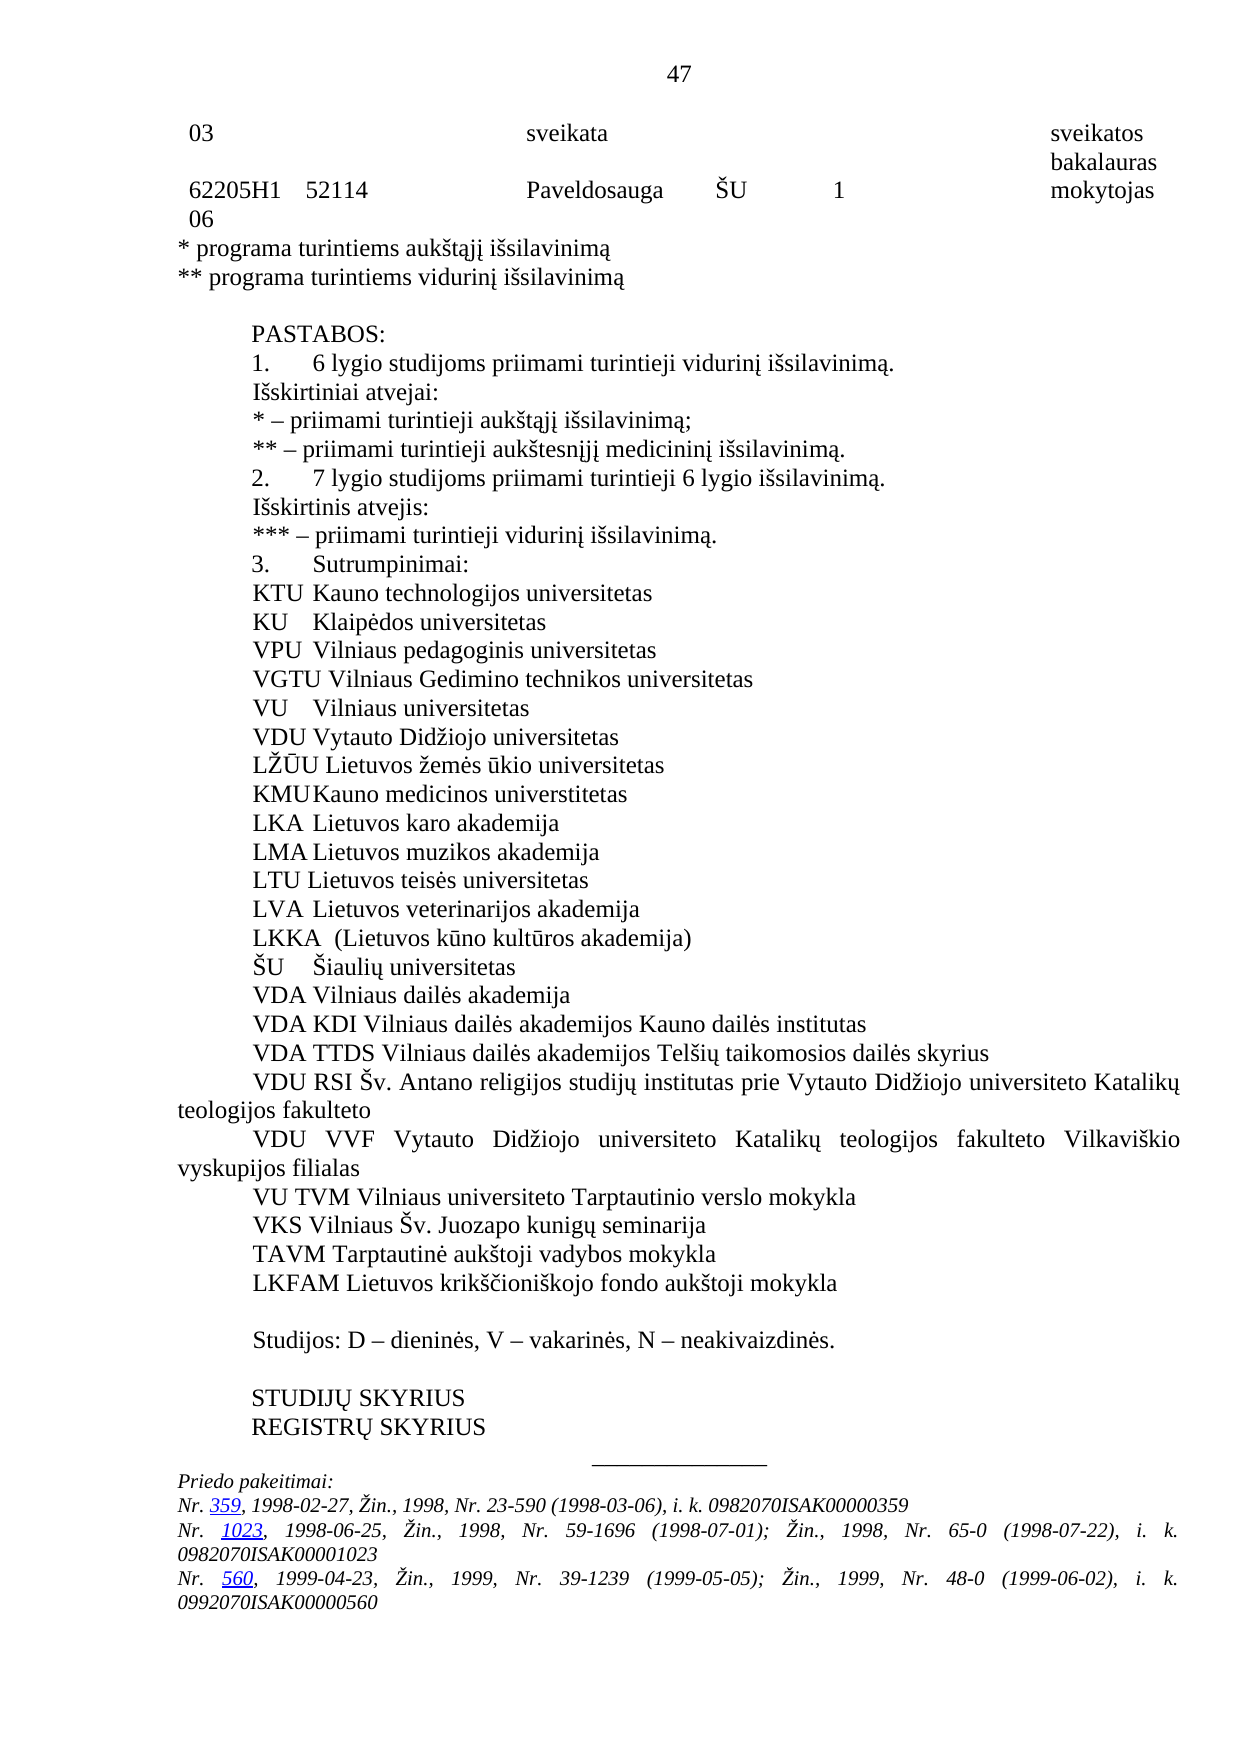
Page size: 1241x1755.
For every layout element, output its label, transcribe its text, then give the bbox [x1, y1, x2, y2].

text Pastabos: [177, 319, 1181, 348]
text VDU Vytauto Didžiojo universitetas [177, 722, 1181, 751]
text Nr. 1023, 1998-06-25, Žin., 1998, Nr. 59-1696 (1998-07-01); Žin., 1998, Nr. 65-0 (1998-07-22), i. k. 0982070ISAK00001023 [177, 1517, 1181, 1566]
text ______________ [177, 1441, 1181, 1469]
text ** – priimami turintieji aukštesnįjį medicininį išsilavinimą. [177, 434, 1181, 463]
table_cell ŠU [704, 176, 821, 233]
text LVA Lietuvos veterinarijos akademija [177, 894, 1181, 923]
table_cell [704, 118, 821, 176]
text VU TVM Vilniaus universiteto Tarptautinio verslo mokykla [177, 1182, 1181, 1211]
text VDU RSI Šv. Antano religijos studijų institutas prie Vytauto Didžiojo universiteto Katalikų teologijos fakulteto [177, 1067, 1181, 1124]
text VDA KDI Vilniaus dailės akademijos Kauno dailės institutas [177, 1009, 1181, 1038]
text ŠU Šiaulių universitetas [177, 952, 1181, 981]
table_cell [1202, 176, 1207, 233]
table_cell 03 [177, 118, 294, 176]
table_cell [294, 118, 515, 176]
text VU Vilniaus universitetas [177, 693, 1181, 722]
table_cell [973, 118, 1039, 176]
table_cell sveikatos bakalauras [1039, 118, 1197, 176]
text Priedo pakeitimai: [177, 1469, 1181, 1493]
text Išskirtinis atvejis: [177, 492, 1181, 521]
table_cell mokytojas [1039, 176, 1197, 233]
text VGTU Vilniaus Gedimino technikos universitetas [177, 664, 1181, 693]
text 1. 6 lygio studijoms priimami turintieji vidurinį išsilavinimą. [177, 348, 1181, 377]
table_cell Paveldosauga [515, 176, 704, 233]
text * – priimami turintieji aukštąjį išsilavinimą; [177, 406, 1181, 434]
text Registrų skyrius [177, 1412, 1181, 1441]
text 2. 7 lygio studijoms priimami turintieji 6 lygio išsilavinimą. [177, 463, 1181, 492]
text KMU Kauno medicinos universtitetas [177, 779, 1181, 808]
table_cell [902, 176, 973, 233]
table_cell [1197, 118, 1202, 176]
table_cell sveikata [515, 118, 704, 176]
text VDA TTDS Vilniaus dailės akademijos Telšių taikomosios dailės skyrius [177, 1038, 1181, 1067]
table_cell 52114 [294, 176, 515, 233]
text Studijų skyrius [177, 1383, 1181, 1412]
text TAVM Tarptautinė aukštoji vadybos mokykla [177, 1239, 1181, 1268]
text LKKA (Lietuvos kūno kultūros akademija) [177, 923, 1181, 952]
table_cell [1202, 118, 1207, 176]
text VKS Vilniaus Šv. Juozapo kunigų seminarija [177, 1211, 1181, 1239]
table_cell [902, 118, 973, 176]
text Išskirtiniai atvejai: [177, 377, 1181, 406]
text VDA Vilniaus dailės akademija [177, 981, 1181, 1009]
text KU Klaipėdos universitetas [177, 607, 1181, 636]
table_cell [1197, 176, 1202, 233]
text Nr. 560, 1999-04-23, Žin., 1999, Nr. 39-1239 (1999-05-05); Žin., 1999, Nr. 48-0 (1999-06-02), i. k. 0992070ISAK00000560 [177, 1566, 1181, 1614]
text LMA Lietuvos muzikos akademija [177, 837, 1181, 866]
text * programa turintiems aukštąjį išsilavinimą [177, 233, 1181, 262]
text VPU Vilniaus pedagoginis universitetas [177, 636, 1181, 664]
text LŽŪU Lietuvos žemės ūkio universitetas [177, 751, 1181, 779]
text LTU Lietuvos teisės universitetas [177, 866, 1181, 894]
text LKA Lietuvos karo akademija [177, 808, 1181, 837]
table_cell [821, 118, 902, 176]
text LKFAM Lietuvos krikščioniškojo fondo aukštoji mokykla [177, 1268, 1181, 1297]
text VDU VVF Vytauto Didžiojo universiteto Katalikų teologijos fakulteto Vilkaviškio vyskupijos filialas [177, 1124, 1181, 1182]
text KTU Kauno technologijos universitetas [177, 578, 1181, 607]
text Studijos: D – dieninės, V – vakarinės, N – neakivaizdinės. [177, 1326, 1181, 1354]
table_cell 1 [821, 176, 902, 233]
text ** programa turintiems vidurinį išsilavinimą [177, 262, 1181, 291]
table_cell [973, 176, 1039, 233]
text Nr. 359, 1998-02-27, Žin., 1998, Nr. 23-590 (1998-03-06), i. k. 0982070ISAK00000359 [177, 1493, 1181, 1517]
table_cell 62205H106 [177, 176, 294, 233]
text *** – priimami turintieji vidurinį išsilavinimą. [177, 521, 1181, 549]
text 3. Sutrumpinimai: [177, 549, 1181, 578]
